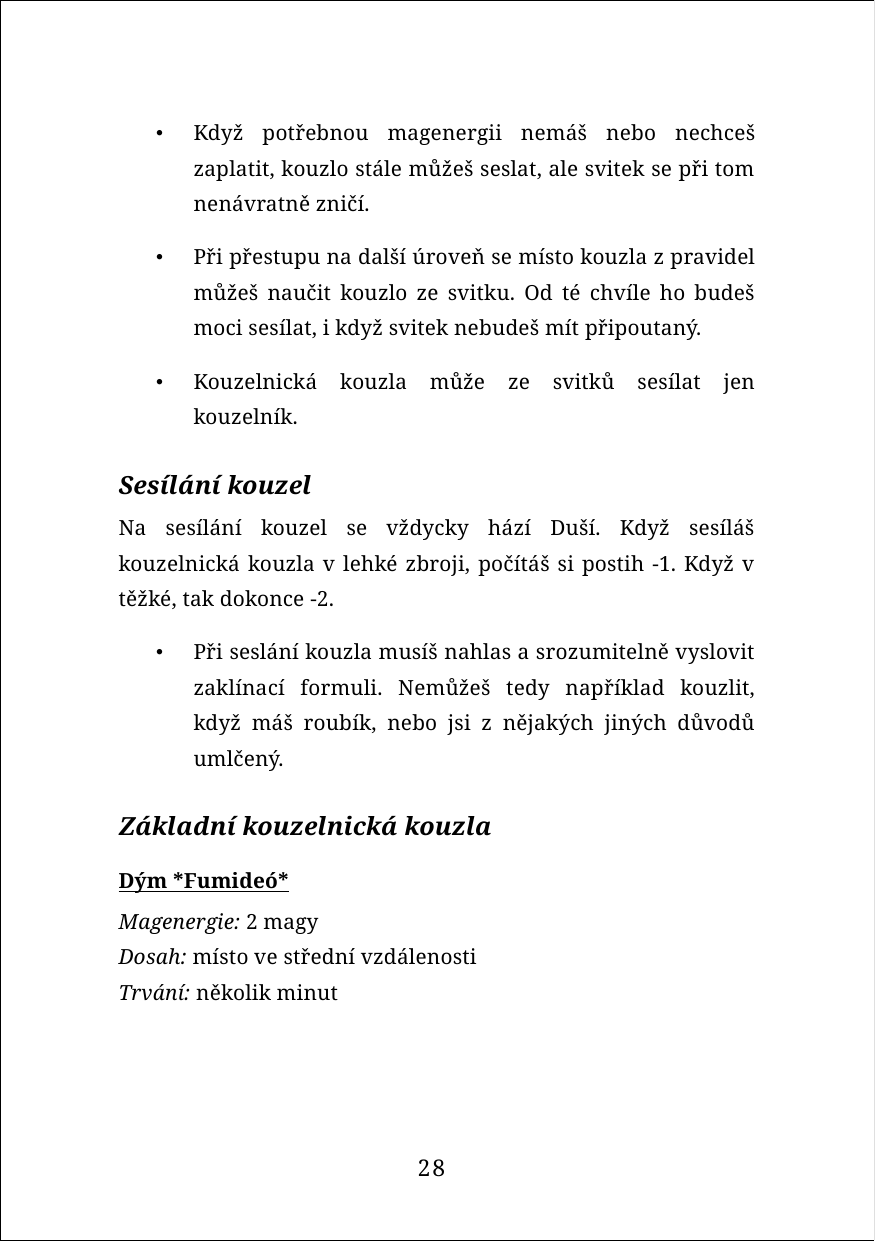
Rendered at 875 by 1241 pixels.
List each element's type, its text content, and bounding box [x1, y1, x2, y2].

subtitle Základní kouzelnická kouzla [118, 809, 756, 843]
subtitle Sesílání kouzel [118, 467, 756, 501]
text Magenergie: 2 magy Dosah: místo ve střední vzdálenosti Trvání: několik minut [118, 907, 756, 1006]
list Když potřebnou magenergii nemáš nebo nechceš zaplatit, kouzlo stále můžeš seslat, ale svitek se při tom nenávratně zničí. [156, 118, 756, 218]
text Na sesílání kouzel se vždycky hází Duší. Když sesíláš kouzelnická kouzla v lehké zbroji, počítáš si postih -1. Když v těžké, tak dokonce -2. [118, 513, 756, 613]
list Při seslání kouzla musíš nahlas a srozumitelně vyslovit zaklínací formuli. Nemůžeš tedy například kouzlit, když máš roubík, nebo jsi z nějakých jiných důvodů umlčený. [156, 637, 756, 772]
list Kouzelnická kouzla může ze svitků sesílat jen kouzelník. [156, 367, 756, 431]
list Při přestupu na další úroveň se místo kouzla z pravidel můžeš naučit kouzlo ze svitku. Od té chvíle ho budeš moci sesílat, i když svitek nebudeš mít připoutaný. [156, 242, 756, 342]
subtitle Dým *Fumideó* [118, 867, 756, 895]
